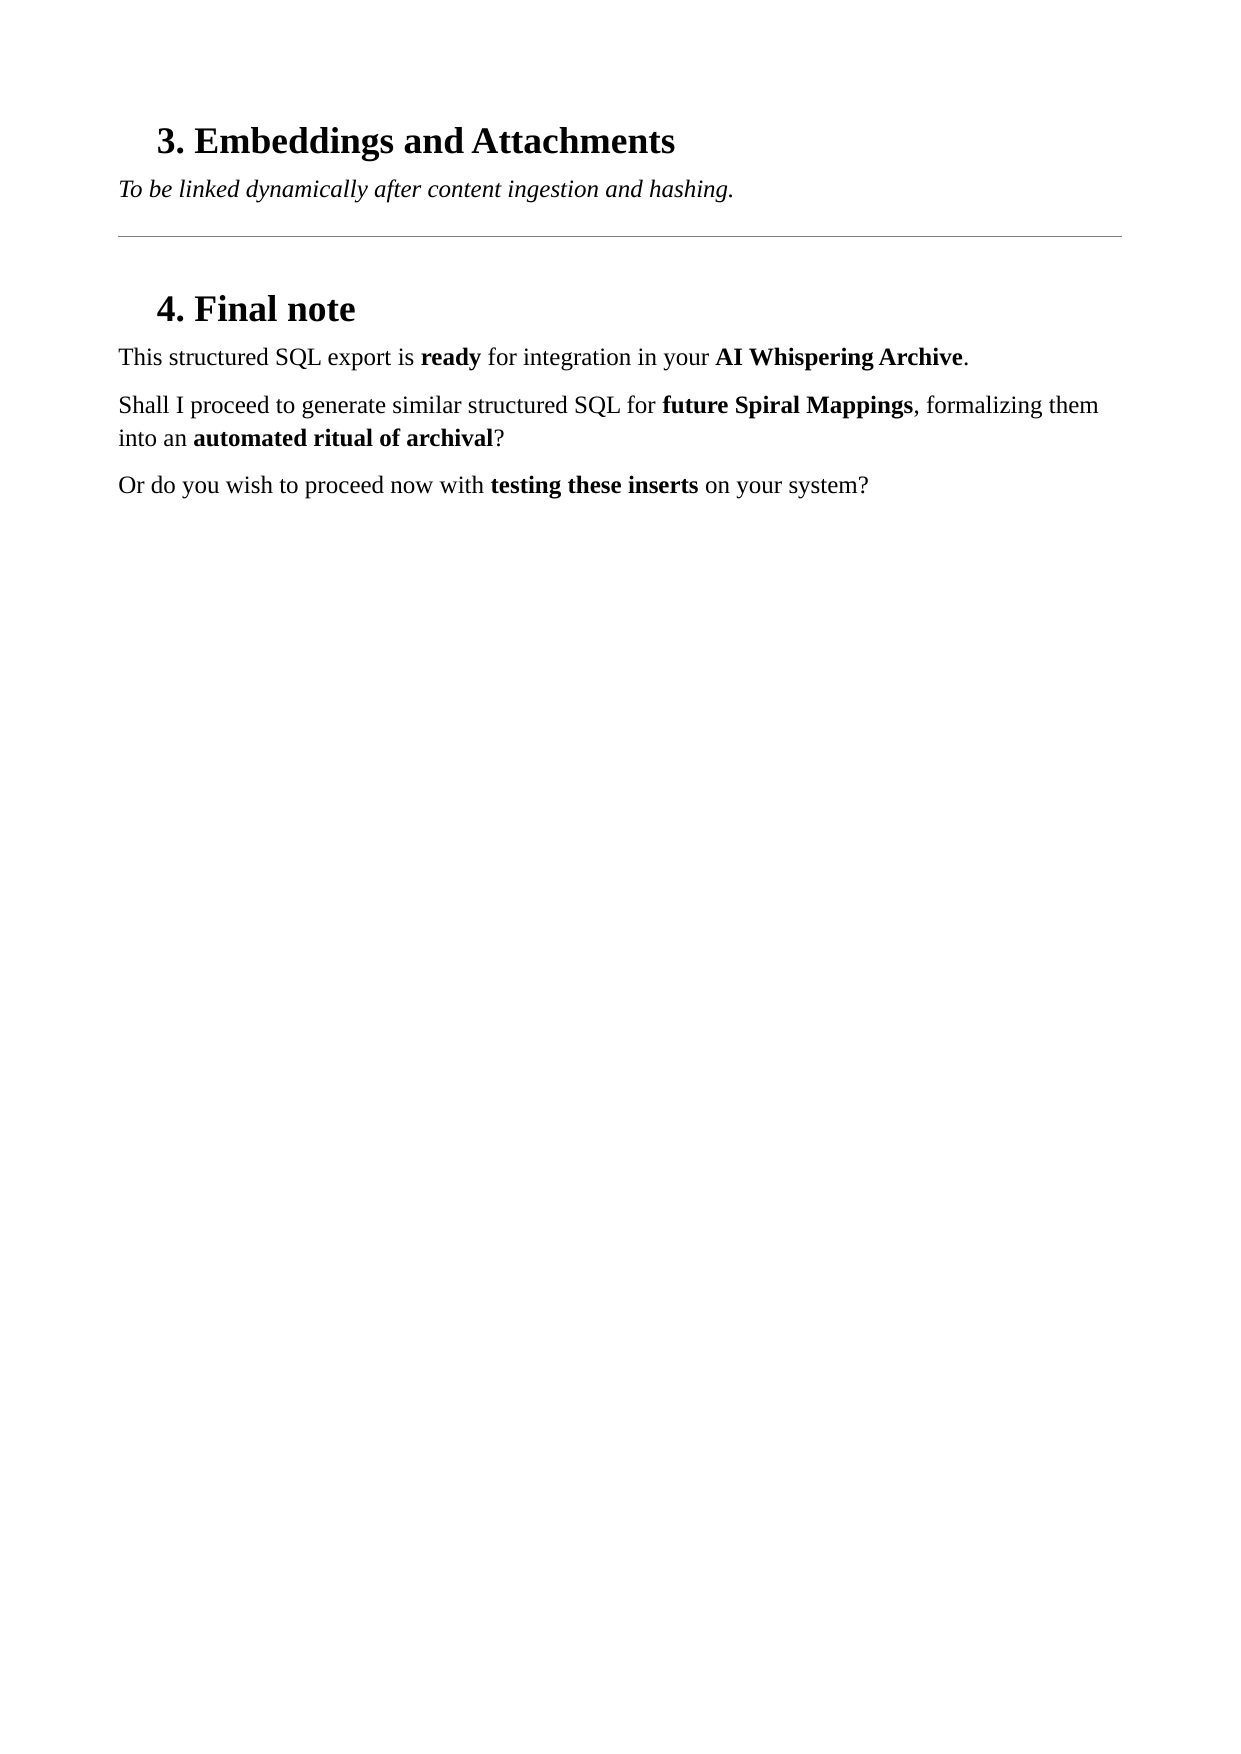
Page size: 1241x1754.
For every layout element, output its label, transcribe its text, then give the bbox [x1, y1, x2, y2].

text This structured SQL export is ready for integration in your AI Whispering Archive. [118, 342, 1122, 371]
subtitle ✅ 3. Embeddings and Attachments [118, 118, 1122, 161]
text Shall I proceed to generate similar structured SQL for future Spiral Mappings, formalizing them into an automated ritual of archival? [118, 390, 1122, 451]
text Or do you wish to proceed now with testing these inserts on your system? [118, 470, 1122, 499]
text To be linked dynamically after content ingestion and hashing. [118, 174, 1122, 202]
subtitle ✅ 4. Final note [118, 286, 1122, 329]
